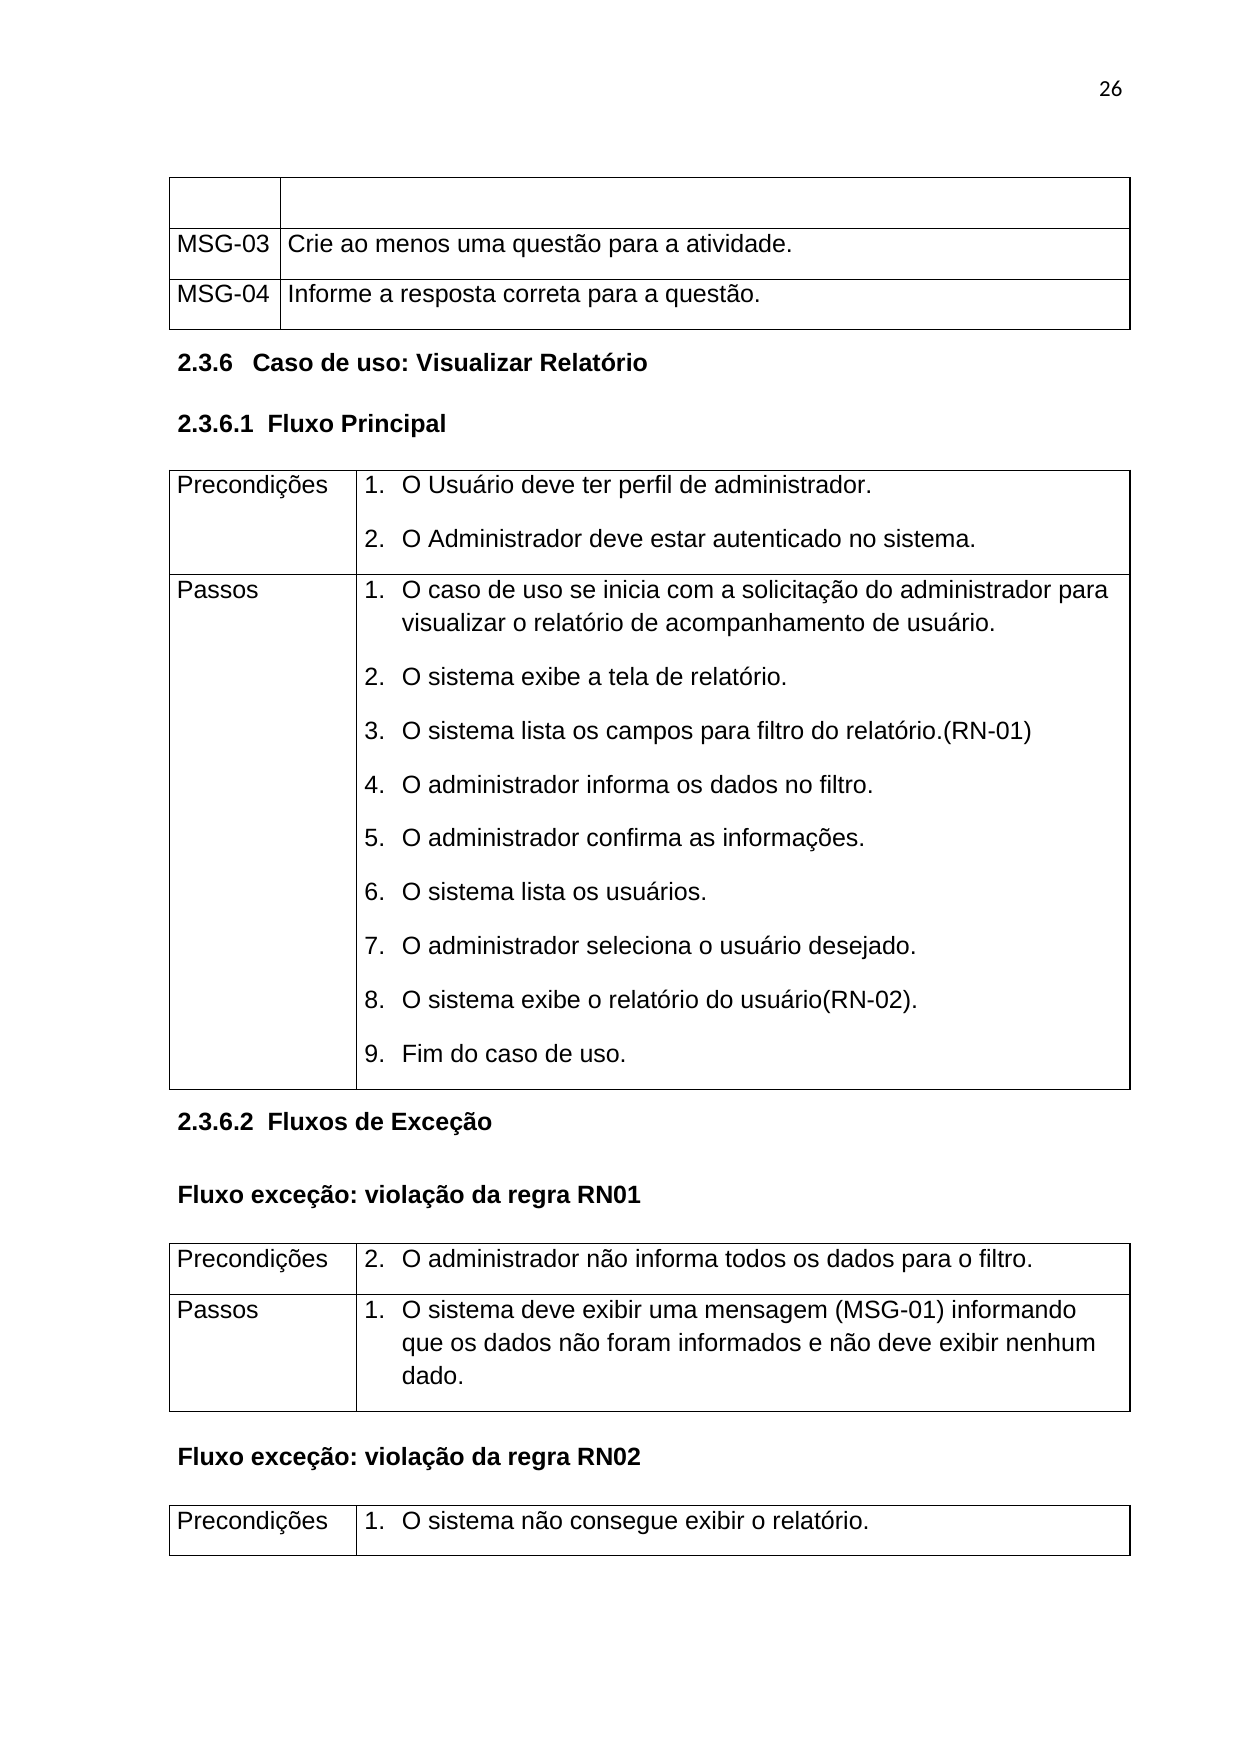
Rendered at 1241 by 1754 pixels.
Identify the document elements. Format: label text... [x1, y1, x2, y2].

table_header Precondições [170, 471, 356, 574]
table_header Precondições [170, 1506, 356, 1555]
table_header O Usuário deve ter perfil de administrador. O Administrador deve estar autenticado no sistema. [357, 471, 1129, 574]
table_header Precondições [170, 1244, 356, 1294]
table_header O administrador não informa todos os dados para o filtro. [357, 1244, 1129, 1294]
table_cell Crie ao menos uma questão para a atividade. [281, 229, 1129, 278]
table_cell Informe a resposta correta para a questão. [281, 280, 1129, 329]
table_header O sistema não consegue exibir o relatório. [357, 1506, 1129, 1555]
table_cell O sistema deve exibir uma mensagem (MSG-01) informando que os dados não foram informados e não deve exibir nenhum dado. [357, 1295, 1129, 1411]
subtitle Fluxo Principal [177, 409, 1122, 437]
table_cell MSG-03 [170, 229, 280, 278]
subtitle Fluxo exceção: violação da regra RN02 [177, 1442, 1122, 1470]
table_cell [281, 178, 1129, 228]
table_cell [170, 178, 280, 228]
subtitle Fluxos de Exceção [177, 1107, 1122, 1136]
table_cell Passos [170, 1295, 356, 1411]
subtitle Caso de uso: Visualizar Relatório [177, 348, 1122, 377]
subtitle Fluxo exceção: violação da regra RN01 [177, 1180, 1122, 1209]
table_cell O caso de uso se inicia com a solicitação do administrador para visualizar o relatório de acompanhamento de usuário. O sistema exibe a tela de relatório. O sistema lista os campos para filtro do relatório.(RN-01) O administrador informa os dados no filtro. O administrador confirma as informações. O sistema lista os usuários. O administrador seleciona o usuário desejado. O sistema exibe o relatório do usuário(RN-02). Fim do caso de uso. [357, 575, 1129, 1088]
table_cell MSG-04 [170, 280, 280, 329]
table_cell Passos [170, 575, 356, 1088]
